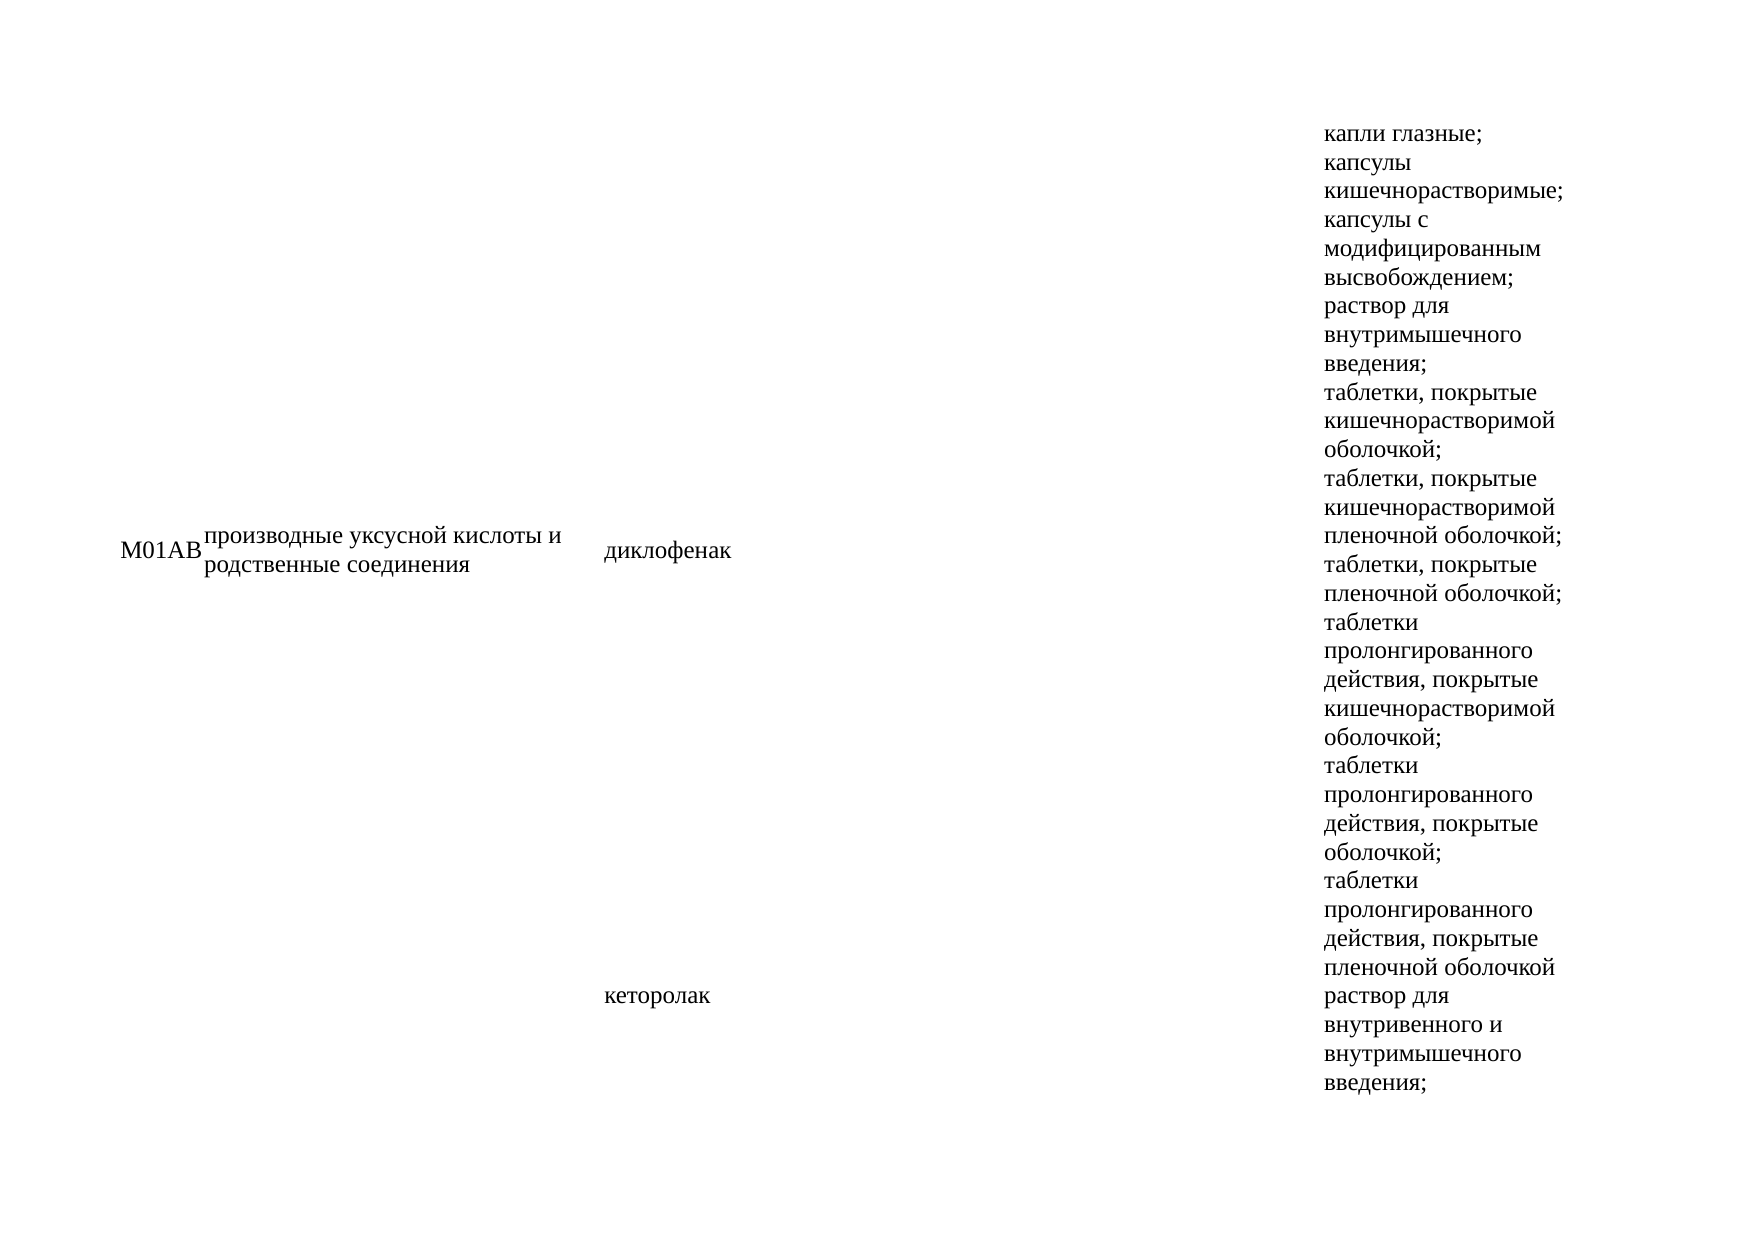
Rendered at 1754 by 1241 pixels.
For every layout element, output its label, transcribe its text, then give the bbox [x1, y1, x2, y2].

table_cell капли глазные; капсулы кишечнорастворимые; капсулы с модифицированным высвобождением; раствор для внутримышечного введения; таблетки, покрытые кишечнорастворимой оболочкой; таблетки, покрытые кишечнорастворимой пленочной оболочкой; таблетки, покрытые пленочной оболочкой; [1324, 118, 1607, 607]
table_cell [118, 981, 204, 1096]
table_cell M01AB [118, 118, 204, 981]
table_cell раствор для внутривенного и внутримышечного введения; [1324, 981, 1607, 1096]
table_cell таблетки пролонгированного действия, покрытые кишечнорастворимой оболочкой; таблетки пролонгированного действия, покрытые оболочкой; таблетки пролонгированного действия, покрытые пленочной оболочкой [1324, 607, 1607, 981]
table_cell кеторолак [604, 981, 1324, 1096]
table_cell [204, 981, 604, 1096]
table_cell диклофенак [604, 118, 1324, 981]
table_cell производные уксусной кислоты и родственные соединения [204, 118, 604, 981]
